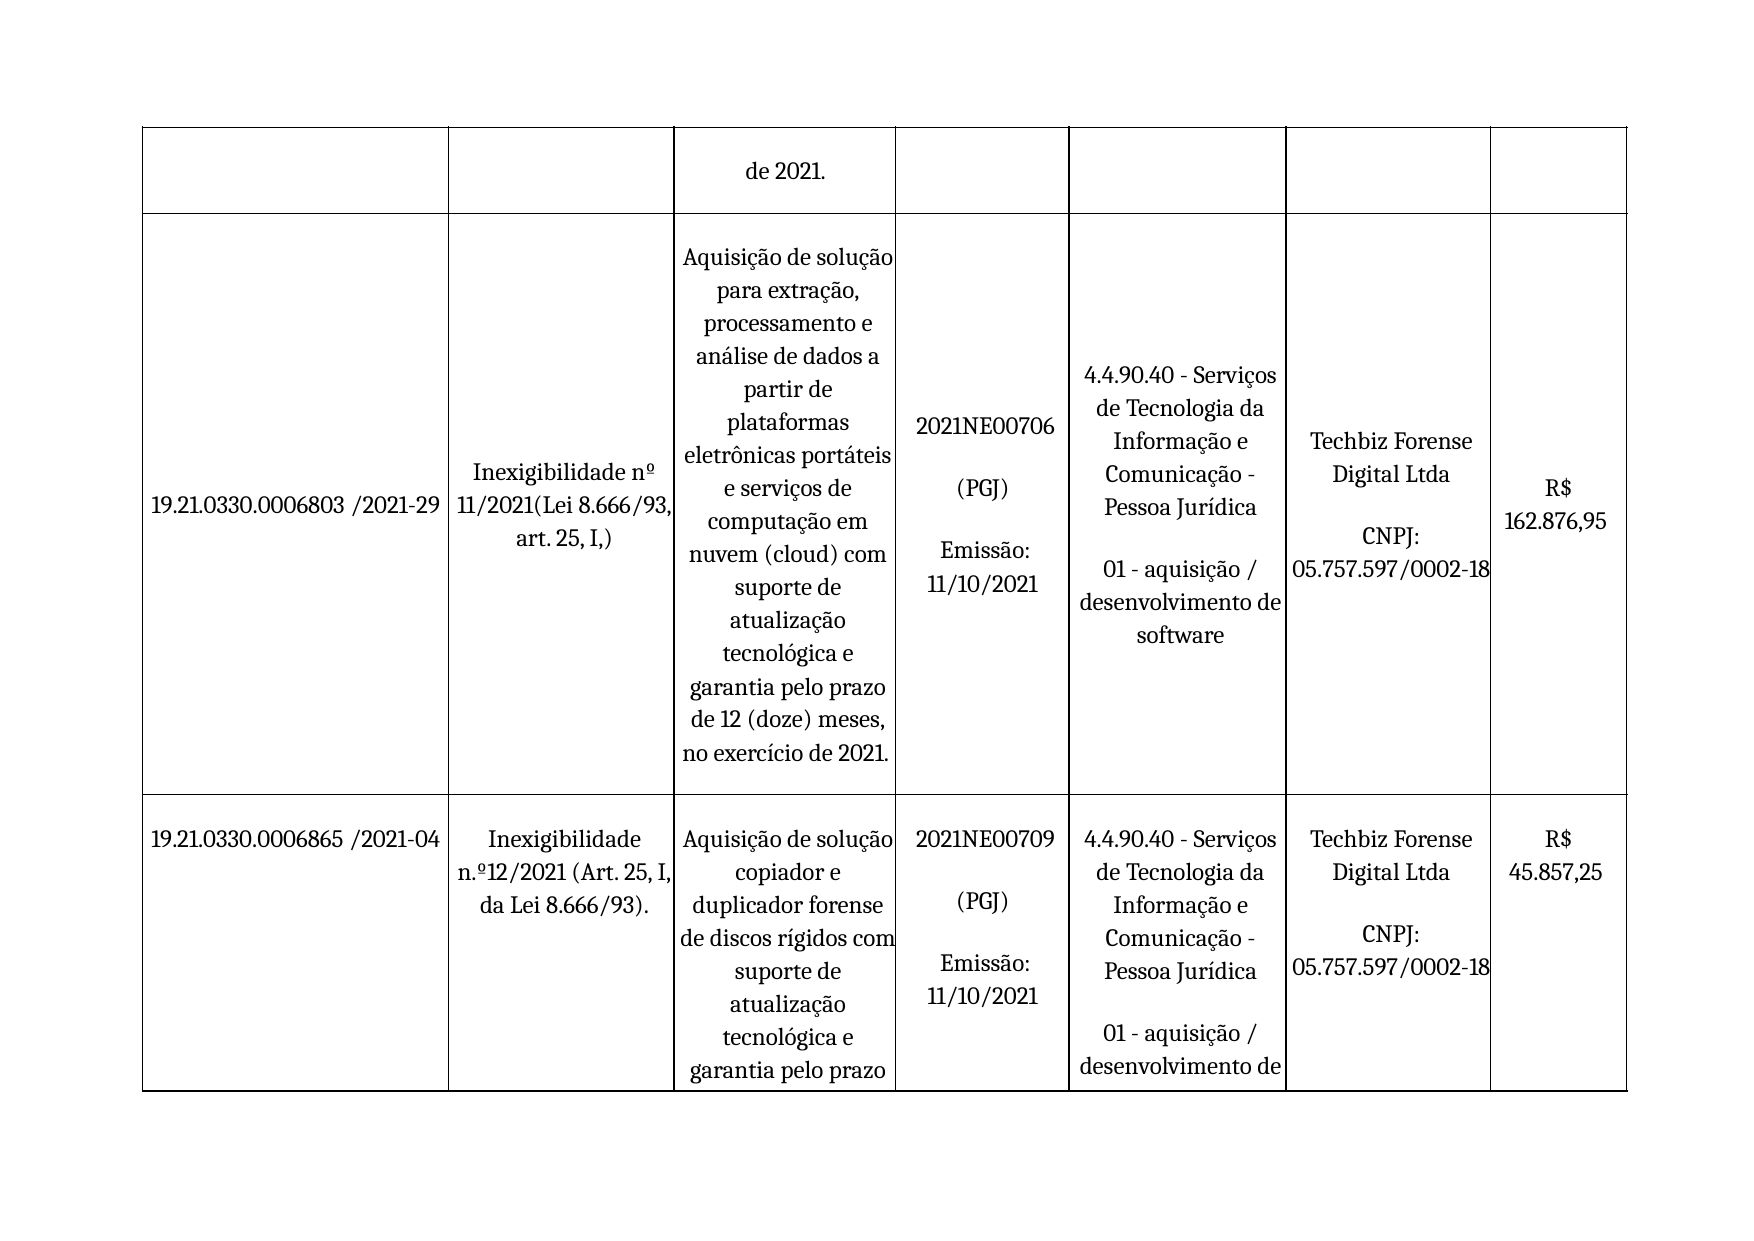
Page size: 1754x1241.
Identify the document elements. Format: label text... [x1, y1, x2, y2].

table_cell Inexigibilidade nº 11/2021(Lei 8.666/93, art. 25, I,) [449, 214, 673, 794]
table_cell Techbiz Forense Digital Ltda CNPJ: 05.757.597/0002-18 [1287, 795, 1490, 1090]
table_cell [143, 128, 448, 212]
table_cell R$ 45.857,25 [1491, 795, 1626, 1090]
table_cell Aquisição de solução copiador e duplicador forense de discos rígidos com suporte de atualização tecnológica e garantia pelo prazo [675, 795, 895, 1090]
table_cell [896, 128, 1068, 212]
table_cell R$ 162.876,95 [1491, 214, 1626, 794]
table_cell [449, 128, 673, 212]
table_cell 4.4.90.40 - Serviços de Tecnologia da Informação e Comunicação - Pessoa Jurídica 01 - aquisição / desenvolvimento de [1070, 795, 1285, 1090]
table_cell 2021NE00709 (PGJ) Emissão: 11/10/2021 [896, 795, 1068, 1090]
table_cell de 2021. [675, 128, 895, 212]
table_cell [1491, 128, 1626, 212]
table_cell Aquisição de solução para extração, processamento e análise de dados a partir de plataformas eletrônicas portáteis e serviços de computação em nuvem (cloud) com suporte de atualização tecnológica e garantia pelo prazo de 12 (doze) meses, no exercício de 2021. [675, 214, 895, 794]
table_cell 19.21.0330.0006865 /2021-04 [143, 795, 448, 1090]
table_cell Techbiz Forense Digital Ltda CNPJ: 05.757.597/0002-18 [1287, 214, 1490, 794]
table_cell [1287, 128, 1490, 212]
table_cell 19.21.0330.0006803 /2021-29 [143, 214, 448, 794]
table_cell 4.4.90.40 - Serviços de Tecnologia da Informação e Comunicação - Pessoa Jurídica 01 - aquisição / desenvolvimento de software [1070, 214, 1285, 794]
table_cell Inexigibilidade n.º12/2021 (Art. 25, I, da Lei 8.666/93). [449, 795, 673, 1090]
table_cell [1070, 128, 1285, 212]
table_cell 2021NE00706 (PGJ) Emissão: 11/10/2021 [896, 214, 1068, 794]
